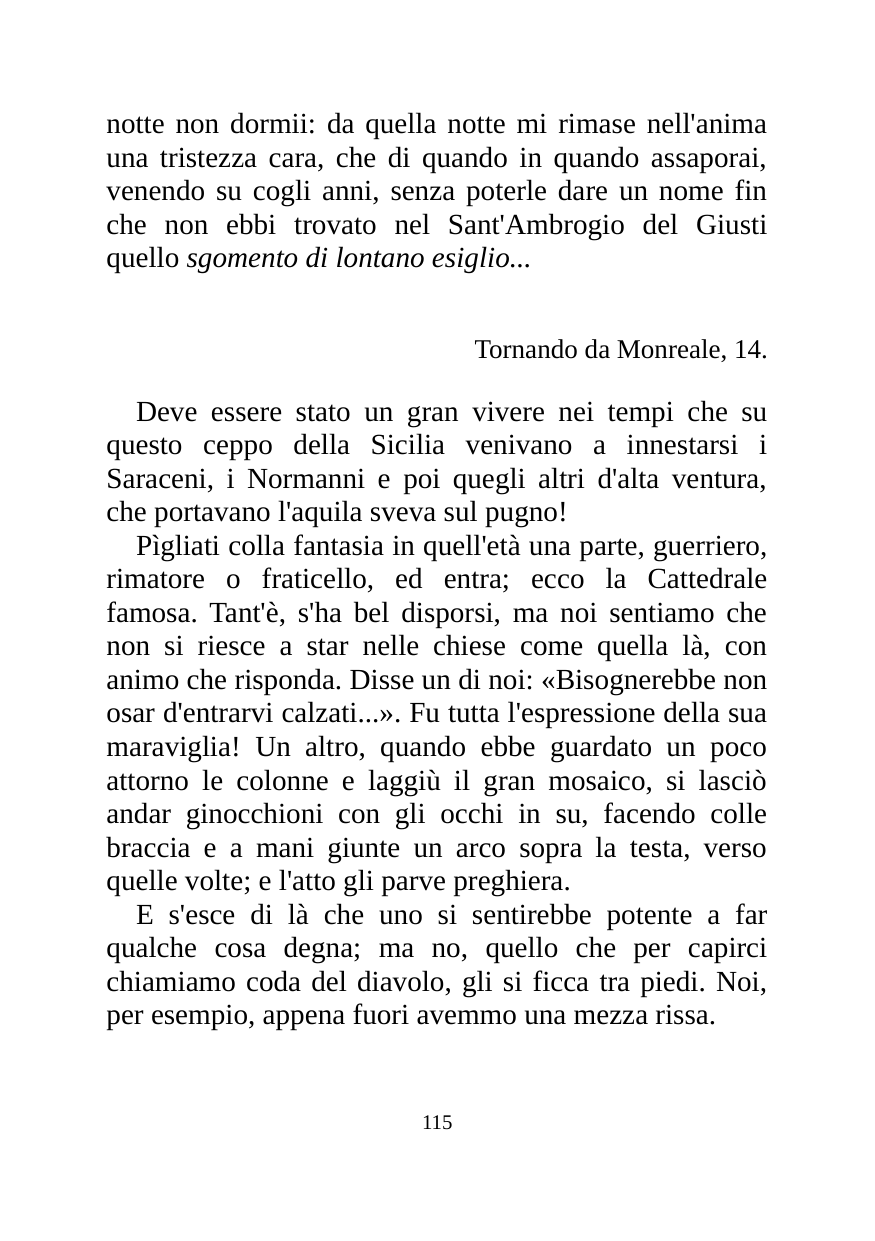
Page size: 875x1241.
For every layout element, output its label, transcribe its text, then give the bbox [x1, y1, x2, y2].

text notte non dormii: da quella notte mi rimase nell'anima una tristezza cara, che di quando in quando assaporai, venendo su cogli anni, senza poterle dare un nome fin che non ebbi trovato nel Sant'Ambrogio del Giusti quello sgomento di lontano esiglio... [106, 106, 768, 274]
text Tornando da Monreale, 14. [106, 333, 768, 364]
text Pìgliati colla fantasia in quell'età una parte, guerriero, rimatore o fraticello, ed entra; ecco la Cattedrale famosa. Tant'è, s'ha bel disporsi, ma noi sentiamo che non si riesce a star nelle chiese come quella là, con animo che risponda. Disse un di noi: «Bisognerebbe non osar d'entrarvi calzati...». Fu tutta l'espressione della sua maraviglia! Un altro, quando ebbe guardato un poco attorno le colonne e laggiù il gran mosaico, si lasciò andar ginocchioni con gli occhi in su, facendo colle braccia e a mani giunte un arco sopra la testa, verso quelle volte; e l'atto gli parve preghiera. [106, 528, 768, 897]
text Deve essere stato un gran vivere nei tempi che su questo ceppo della Sicilia venivano a innestarsi i Saraceni, i Normanni e poi quegli altri d'alta ventura, che portavano l'aquila sveva sul pugno! [106, 394, 768, 528]
text E s'esce di là che uno si sentirebbe potente a far qualche cosa degna; ma no, quello che per capirci chiamiamo coda del diavolo, gli si ficca tra piedi. Noi, per esempio, appena fuori avemmo una mezza rissa. [106, 897, 768, 1031]
